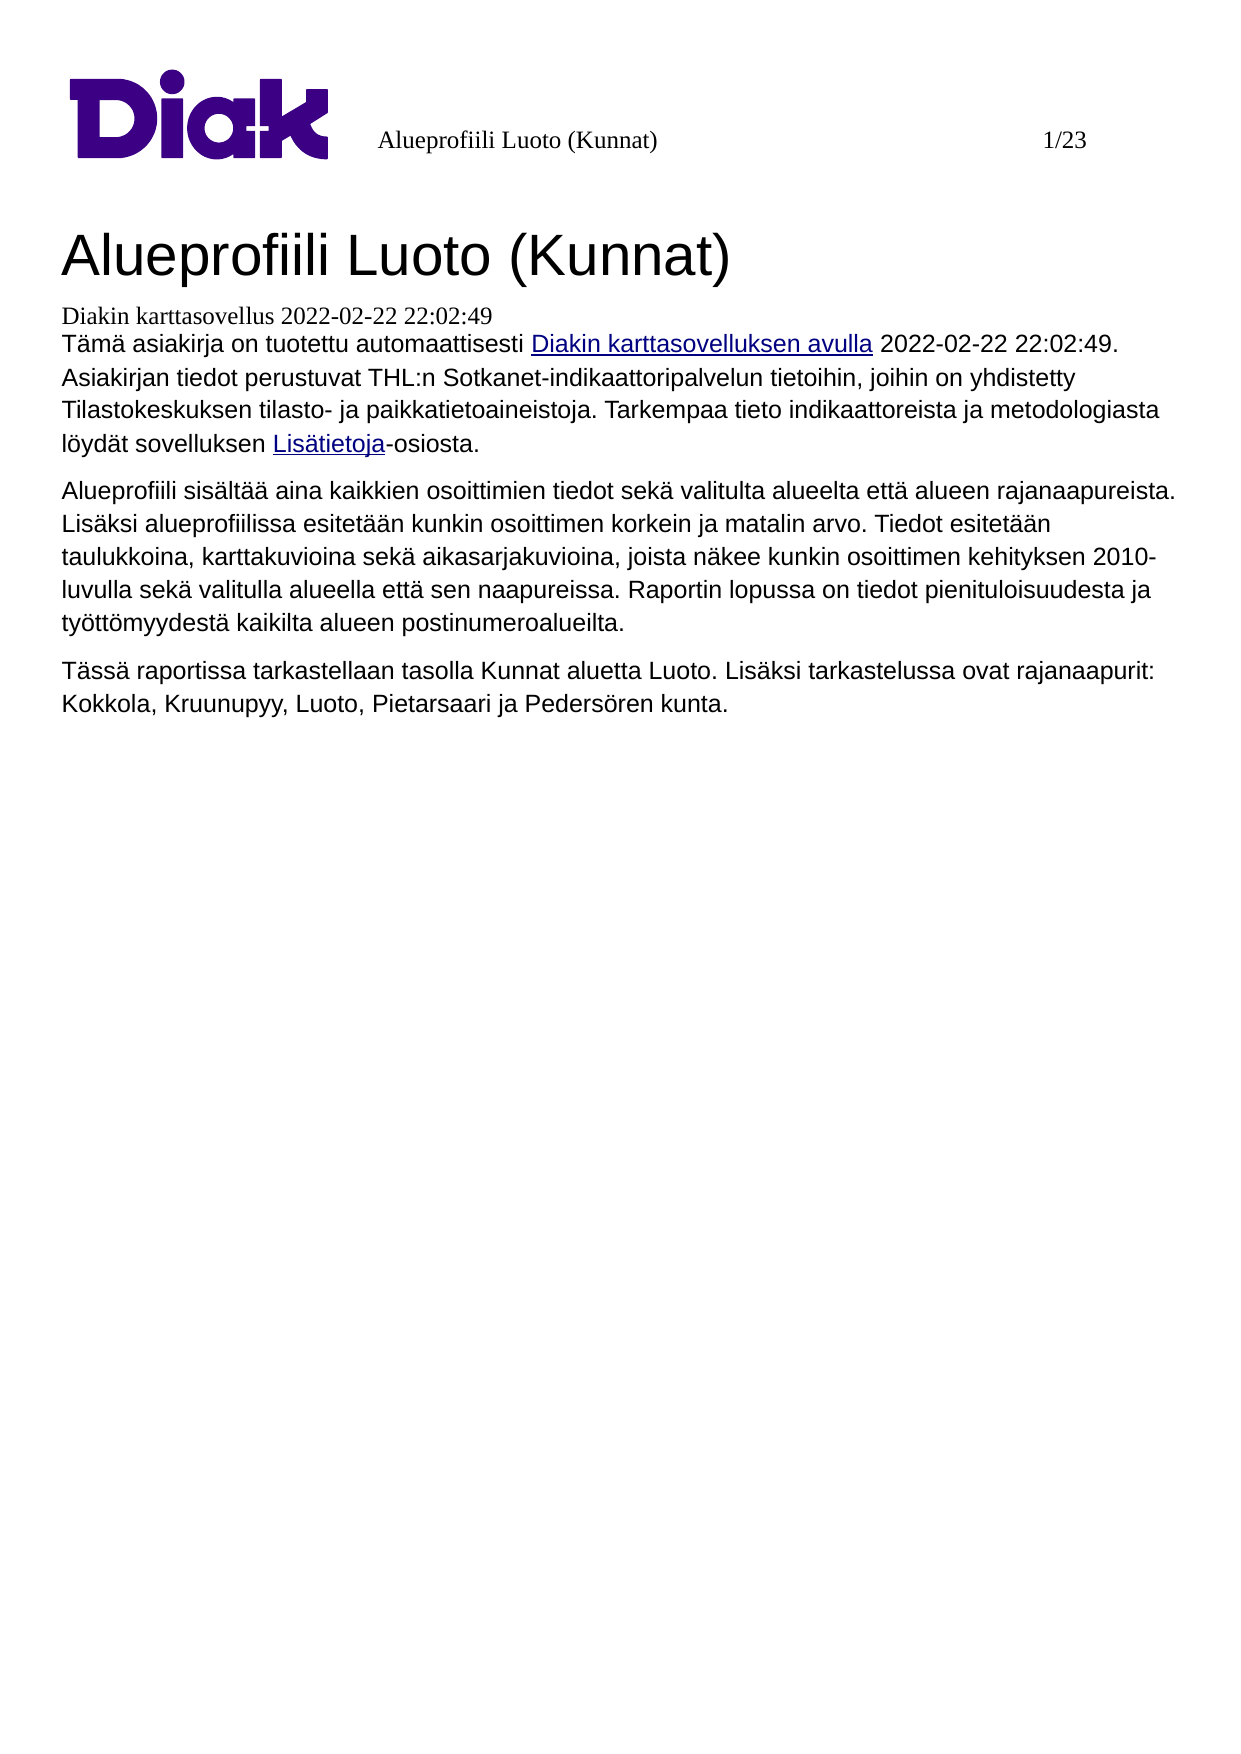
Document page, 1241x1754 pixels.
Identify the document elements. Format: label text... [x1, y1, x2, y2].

text Alueprofiili sisältää aina kaikkien osoittimien tiedot sekä valitulta alueelta että alueen rajanaapureista. Lisäksi alueprofiilissa esitetään kunkin osoittimen korkein ja matalin arvo. Tiedot esitetään taulukkoina, karttakuvioina sekä aikasarjakuvioina, joista näkee kunkin osoittimen kehityksen 2010-luvulla sekä valitulla alueella että sen naapureissa. Raportin lopussa on tiedot pienituloisuudesta ja työttömyydestä kaikilta alueen postinumeroalueilta. [61, 476, 1179, 637]
title Alueprofiili Luoto (Kunnat) [61, 221, 1179, 288]
text Diakin karttasovellus 2022-02-22 22:02:49 [61, 301, 1179, 329]
text Tässä raportissa tarkastellaan tasolla Kunnat aluetta Luoto. Lisäksi tarkastelussa ovat rajanaapurit: Kokkola, Kruunupyy, Luoto, Pietarsaari ja Pedersören kunta. [61, 656, 1179, 718]
text Tämä asiakirja on tuotettu automaattisesti Diakin karttasovelluksen avulla 2022-02-22 22:02:49. Asiakirjan tiedot perustuvat THL:n Sotkanet-indikaattoripalvelun tietoihin, joihin on yhdistetty Tilastokeskuksen tilasto- ja paikkatietoaineistoja. Tarkempaa tieto indikaattoreista ja metodologiasta löydät sovelluksen Lisätietoja-osiosta. [61, 329, 1179, 457]
